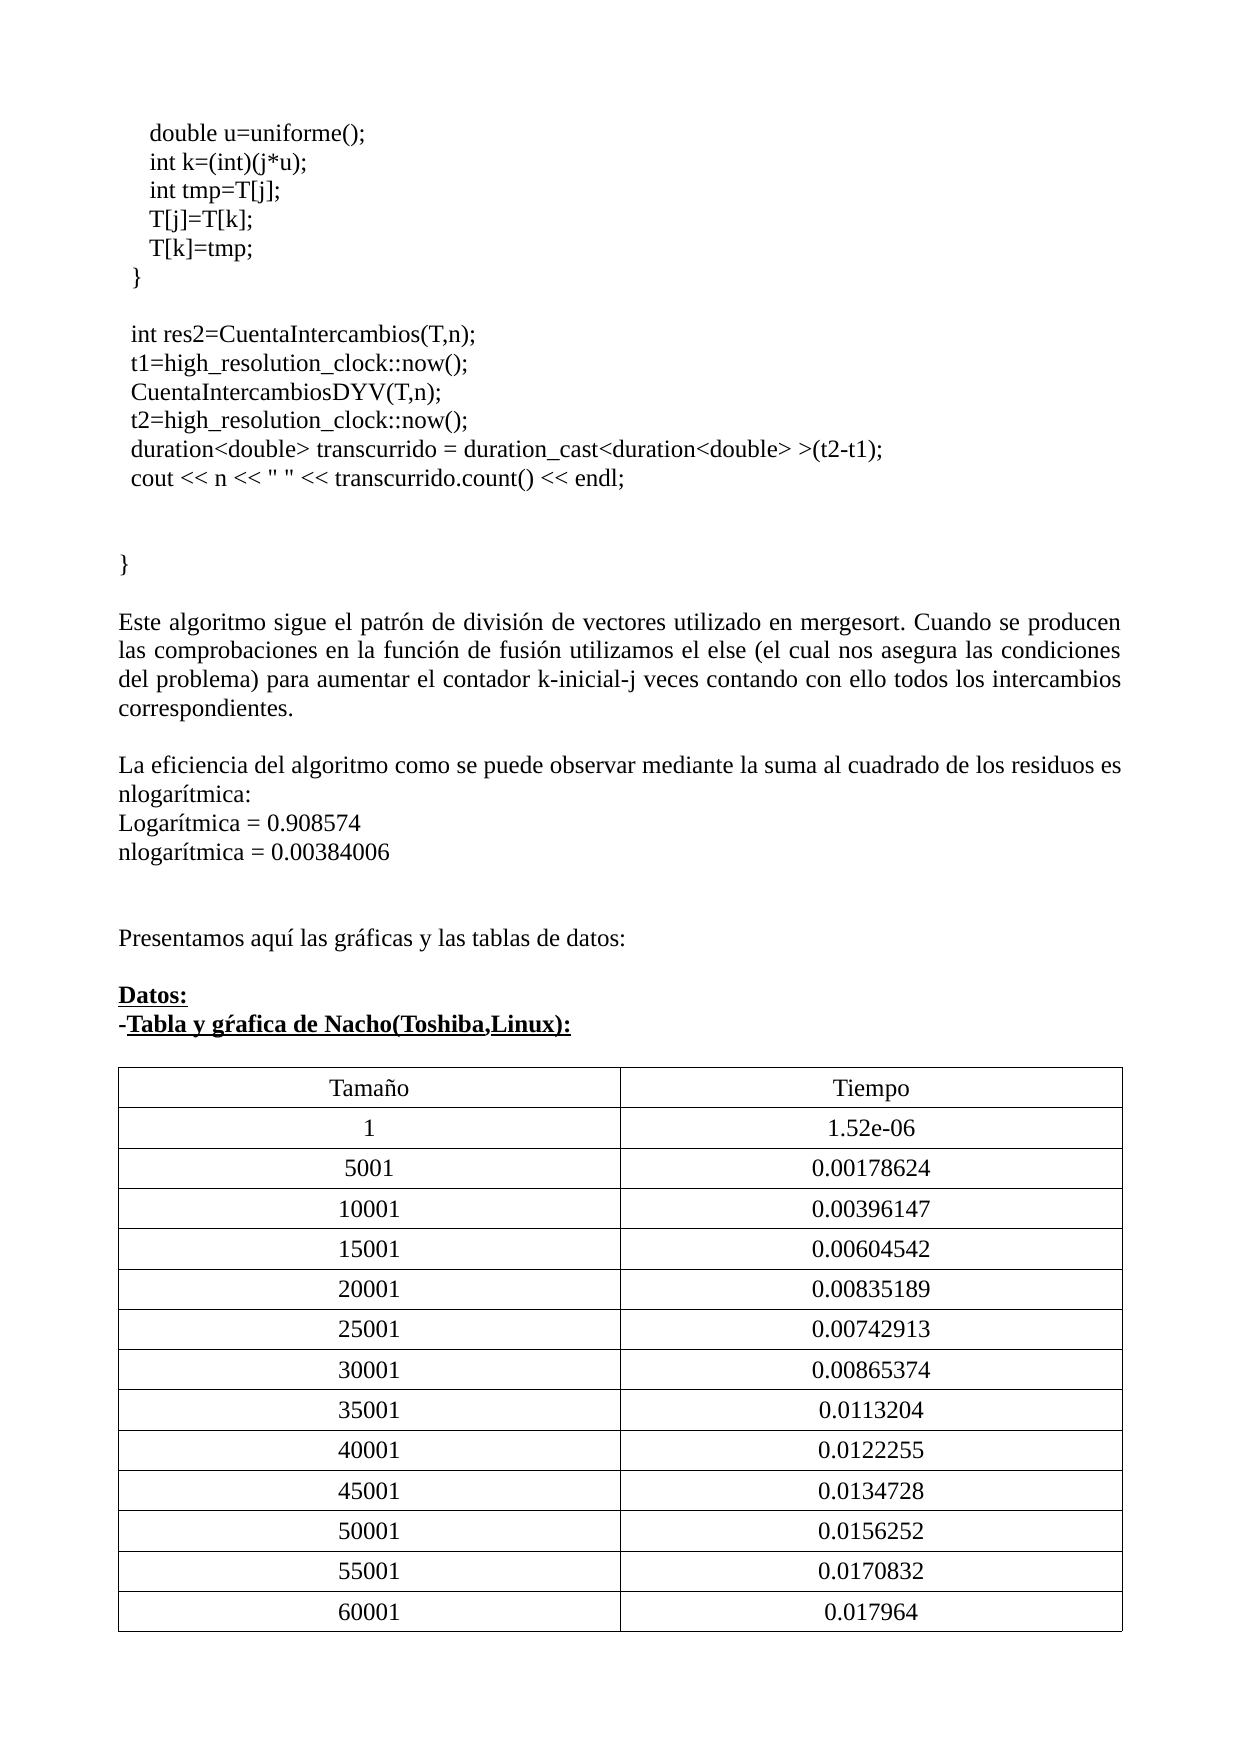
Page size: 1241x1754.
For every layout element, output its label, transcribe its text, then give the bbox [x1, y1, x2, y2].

text t1=high_resolution_clock::now(); [118, 348, 1122, 377]
table_cell 55001 [119, 1552, 620, 1591]
table_cell 1.52e-06 [621, 1108, 1122, 1147]
text CuentaIntercambiosDYV(T,n); [118, 377, 1122, 406]
text T[k]=tmp; [118, 233, 1122, 262]
table_cell 25001 [119, 1310, 620, 1349]
text int tmp=T[j]; [118, 176, 1122, 204]
text Datos: [118, 981, 1122, 1009]
table_cell 30001 [119, 1350, 620, 1389]
text -Tabla y gŕafica de Nacho(Toshiba,Linux): [118, 1009, 1122, 1038]
table_cell 0.0122255 [621, 1431, 1122, 1470]
table_header Tamaño [119, 1068, 620, 1107]
table_cell 1 [119, 1108, 620, 1147]
text t2=high_resolution_clock::now(); [118, 406, 1122, 434]
text Este algoritmo sigue el patrón de división de vectores utilizado en mergesort. Cuando se producen las comprobaciones en la función de fusión utilizamos el else (el cual nos asegura las condiciones del problema) para aumentar el contador k-inicial-j veces contando con ello todos los intercambios correspondientes. [118, 607, 1122, 722]
table_cell 0.00835189 [621, 1270, 1122, 1309]
text La eficiencia del algoritmo como se puede observar mediante la suma al cuadrado de los residuos es nlogarítmica: [118, 751, 1122, 808]
table_cell 0.0170832 [621, 1552, 1122, 1591]
table_cell 0.0156252 [621, 1511, 1122, 1551]
text cout << n << " " << transcurrido.count() << endl; [118, 463, 1122, 492]
table_cell 5001 [119, 1149, 620, 1188]
table_cell 0.0134728 [621, 1471, 1122, 1510]
table_cell 10001 [119, 1189, 620, 1228]
table_cell 35001 [119, 1390, 620, 1430]
text duration<double> transcurrido = duration_cast<duration<double> >(t2-t1); [118, 434, 1122, 463]
text T[j]=T[k]; [118, 204, 1122, 233]
text int res2=CuentaIntercambios(T,n); [118, 319, 1122, 348]
table_cell 0.017964 [621, 1592, 1122, 1631]
table_cell 50001 [119, 1511, 620, 1551]
text int k=(int)(j*u); [118, 147, 1122, 176]
table_cell 0.00865374 [621, 1350, 1122, 1389]
table_cell 0.00604542 [621, 1229, 1122, 1268]
table_cell 60001 [119, 1592, 620, 1631]
table_cell 20001 [119, 1270, 620, 1309]
table_cell 0.00178624 [621, 1149, 1122, 1188]
table_header Tiempo [621, 1068, 1122, 1107]
table_cell 40001 [119, 1431, 620, 1470]
text Presentamos aquí las gráficas y las tablas de datos: [118, 923, 1122, 952]
table_cell 0.00396147 [621, 1189, 1122, 1228]
text nlogarítmica = 0.00384006 [118, 837, 1122, 866]
text double u=uniforme(); [118, 118, 1122, 147]
text } [118, 549, 1122, 578]
text Logarítmica = 0.908574 [118, 808, 1122, 837]
table_cell 45001 [119, 1471, 620, 1510]
text } [118, 262, 1122, 291]
table_cell 15001 [119, 1229, 620, 1268]
table_cell 0.00742913 [621, 1310, 1122, 1349]
table_cell 0.0113204 [621, 1390, 1122, 1430]
